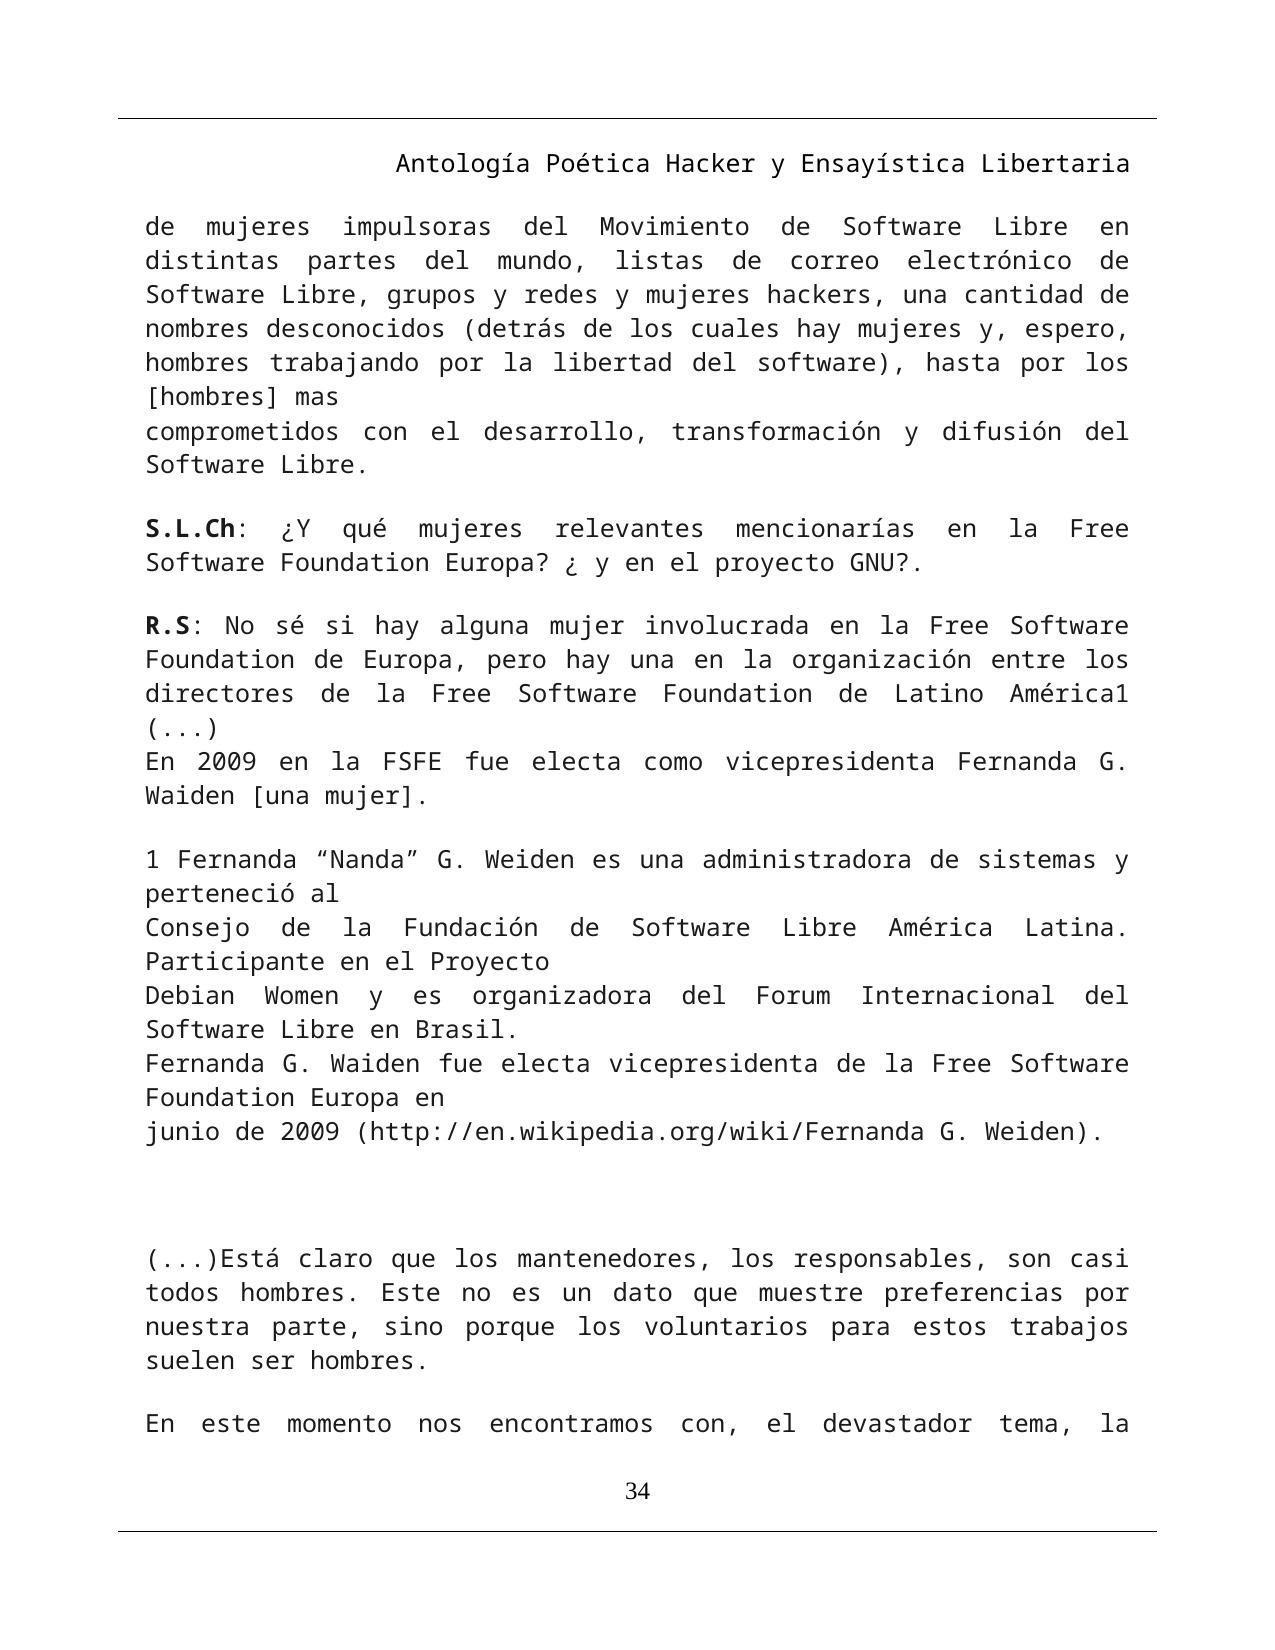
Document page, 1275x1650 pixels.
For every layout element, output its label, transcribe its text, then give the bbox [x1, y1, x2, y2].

text Debian Women y es organizadora del Forum Internacional del Software Libre en Brasil. [145, 977, 1130, 1046]
text de mujeres impulsoras del Movimiento de Software Libre en distintas partes del mundo, listas de correo electrónico de Software Libre, grupos y redes y mujeres hackers, una cantidad de nombres desconocidos (detrás de los cuales hay mujeres y, espero, hombres trabajando por la libertad del software), hasta por los [hombres] mas [145, 209, 1130, 413]
text 1 Fernanda “Nanda” G. Weiden es una administradora de sistemas y perteneció al [145, 841, 1130, 909]
text R.S: No sé si hay alguna mujer involucrada en la Free Software Foundation de Europa, pero hay una en la organización entre los directores de la Free Software Foundation de Latino América1 (...) [145, 608, 1130, 744]
text Fernanda G. Waiden fue electa vicepresidenta de la Free Software Foundation Europa en [145, 1046, 1130, 1114]
text junio de 2009 (http://en.wikipedia.org/wiki/Fernanda G. Weiden). [145, 1114, 1130, 1148]
text (...)Está claro que los mantenedores, los responsables, son casi todos hombres. Este no es un dato que muestre preferencias por nuestra parte, sino porque los voluntarios para estos trabajos suelen ser hombres. [145, 1240, 1130, 1376]
text Consejo de la Fundación de Software Libre América Latina. Participante en el Proyecto [145, 909, 1130, 977]
text S.L.Ch: ¿Y qué mujeres relevantes mencionarías en la Free Software Foundation Europa? ¿ y en el proyecto GNU?. [145, 510, 1130, 578]
text comprometidos con el desarrollo, transformación y difusión del Software Libre. [145, 413, 1130, 481]
text En 2009 en la FSFE fue electa como vicepresidenta Fernanda G. Waiden [una mujer]. [145, 744, 1130, 812]
text En este momento nos encontramos con, el devastador tema, la [145, 1406, 1130, 1440]
